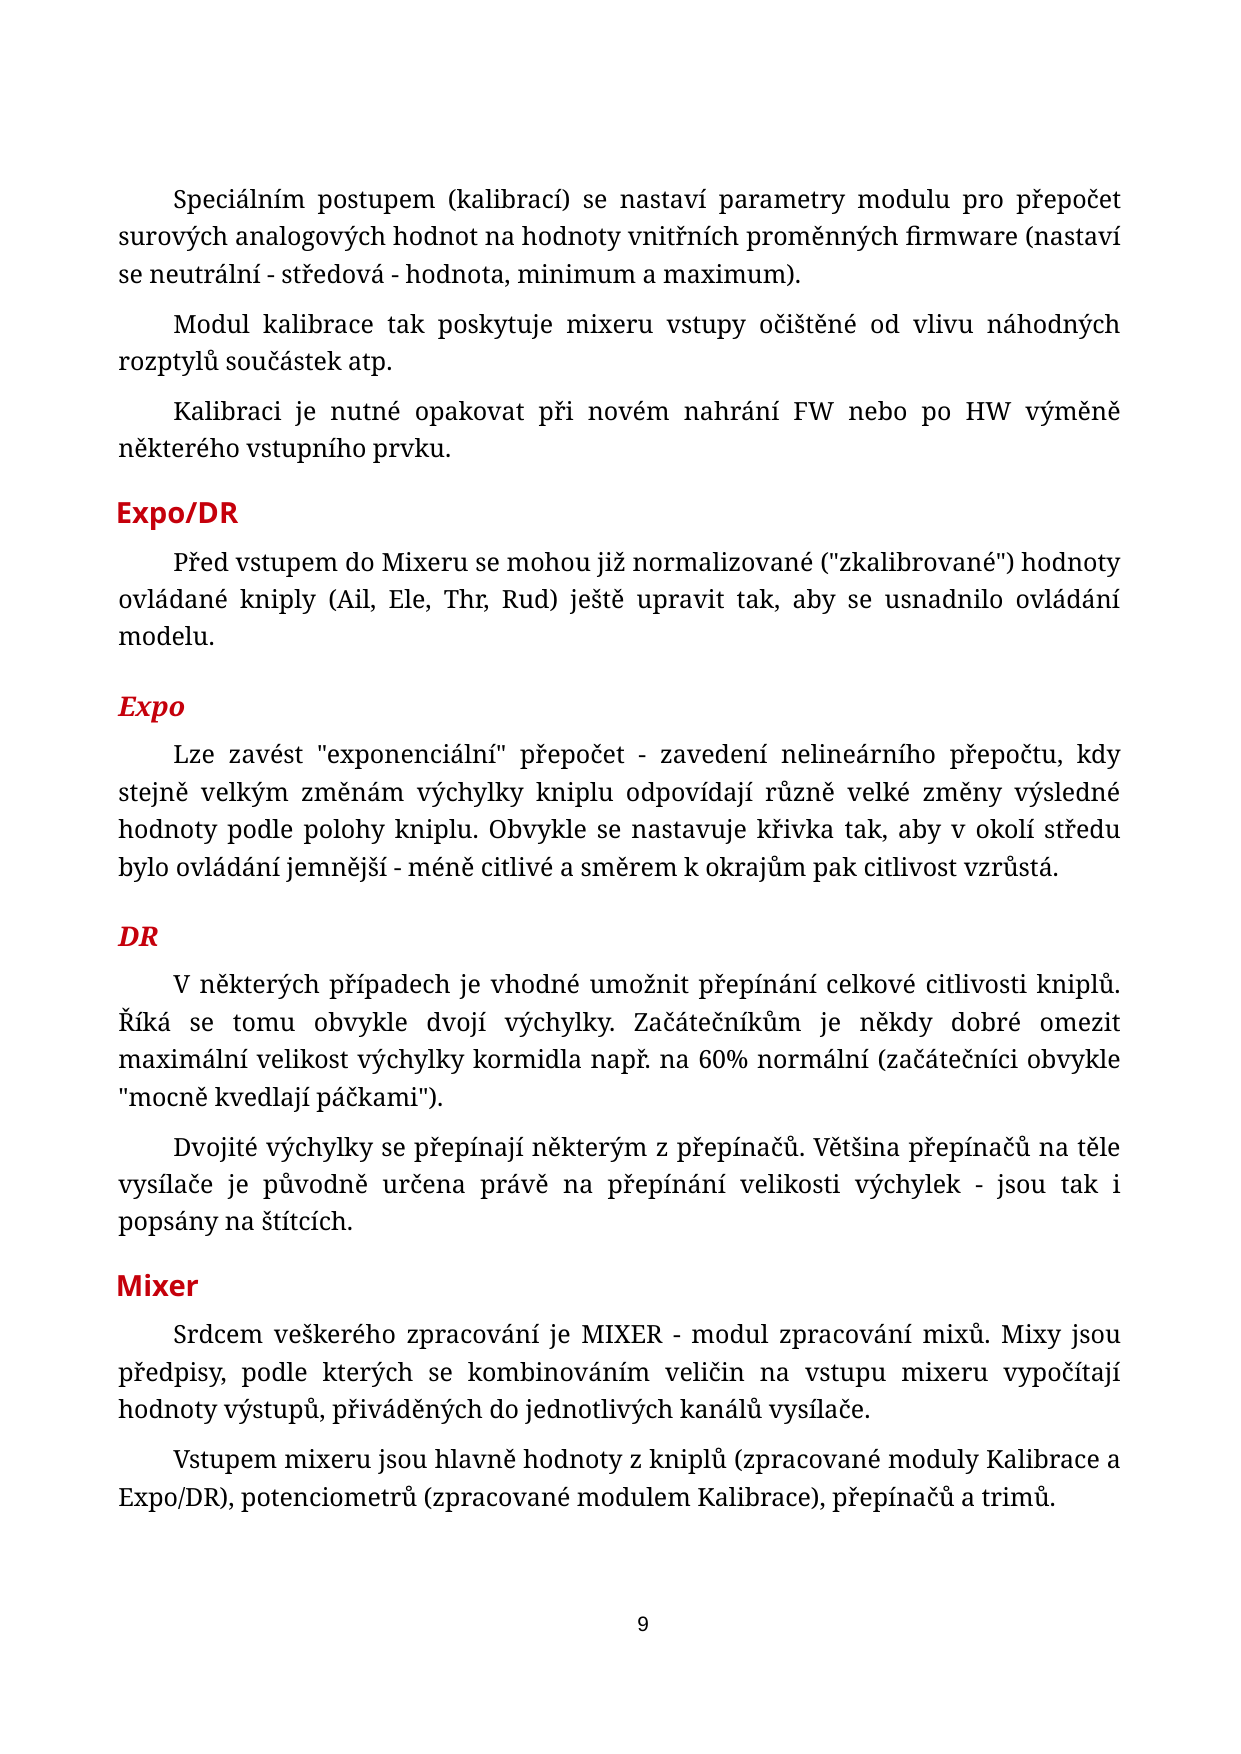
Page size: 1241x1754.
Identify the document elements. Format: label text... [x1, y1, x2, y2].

text Modul kalibrace tak poskytuje mixeru vstupy očištěné od vlivu náhodných rozptylů sou­částek atp. [118, 306, 1122, 378]
text Lze zavést "exponenciální" přepočet - zavedení nelineárního přepočtu, kdy stejně velkým změnám výchylky kniplu odpovídají různě velké změny výsledné hodnoty podle polohy kniplu. Obvykle se nastavuje křivka tak, aby v okolí středu bylo ovládání jemnější - méně citlivé a směrem k okrajům pak citlivost vzrůstá. [118, 737, 1122, 883]
subtitle Mixer [116, 1266, 1122, 1305]
text Speciálním postupem (kalibrací) se nastaví parametry modulu pro přepočet surových analogových hodnot na hodnoty vnitřních proměnných firmware (nastaví se neutrální - středová - hodnota, minimum a maximum). [118, 182, 1122, 291]
text Dvojité výchylky se přepínají některým z přepínačů. Většina přepínačů na těle vysílače je původně určena právě na přepínání velikosti výchylek - jsou tak i popsány na štítcích. [118, 1129, 1122, 1238]
subtitle Expo/DR [116, 493, 1122, 532]
text Vstupem mixeru jsou hlavně hodnoty z kniplů (zpracované moduly Kalibrace a Expo/DR), potenciometrů (zpracované modulem Kalibrace), přepínačů a trimů. [118, 1442, 1122, 1513]
text V některých případech je vhodné umožnit přepínání celkové citlivosti kniplů. Říká se tomu obvykle dvojí výchylky. Začátečníkům je někdy dobré omezit maximální velikost vý­chylky kormidla např. na 60% normální (začátečníci obvykle "mocně kvedlají páčkami"). [118, 967, 1122, 1113]
text Srdcem veškerého zpracování je MIXER - modul zpracování mixů. Mixy jsou předpisy, podle kterých se kombinováním veličin na vstupu mixeru vypočítají hodnoty výstupů, při­váděných do jednotlivých kanálů vysílače. [118, 1317, 1122, 1426]
subtitle DR [118, 918, 1122, 955]
subtitle Expo [118, 688, 1122, 724]
text Kalibraci je nutné opakovat při novém nahrání FW nebo po HW výměně některého vstupního prvku. [118, 394, 1122, 465]
text Před vstupem do Mixeru se mohou již normalizované ("zkalibrované") hodnoty ovlá­dané kniply (Ail, Ele, Thr, Rud) ještě upravit tak, aby se usnadnilo ovládání modelu. [118, 544, 1122, 653]
